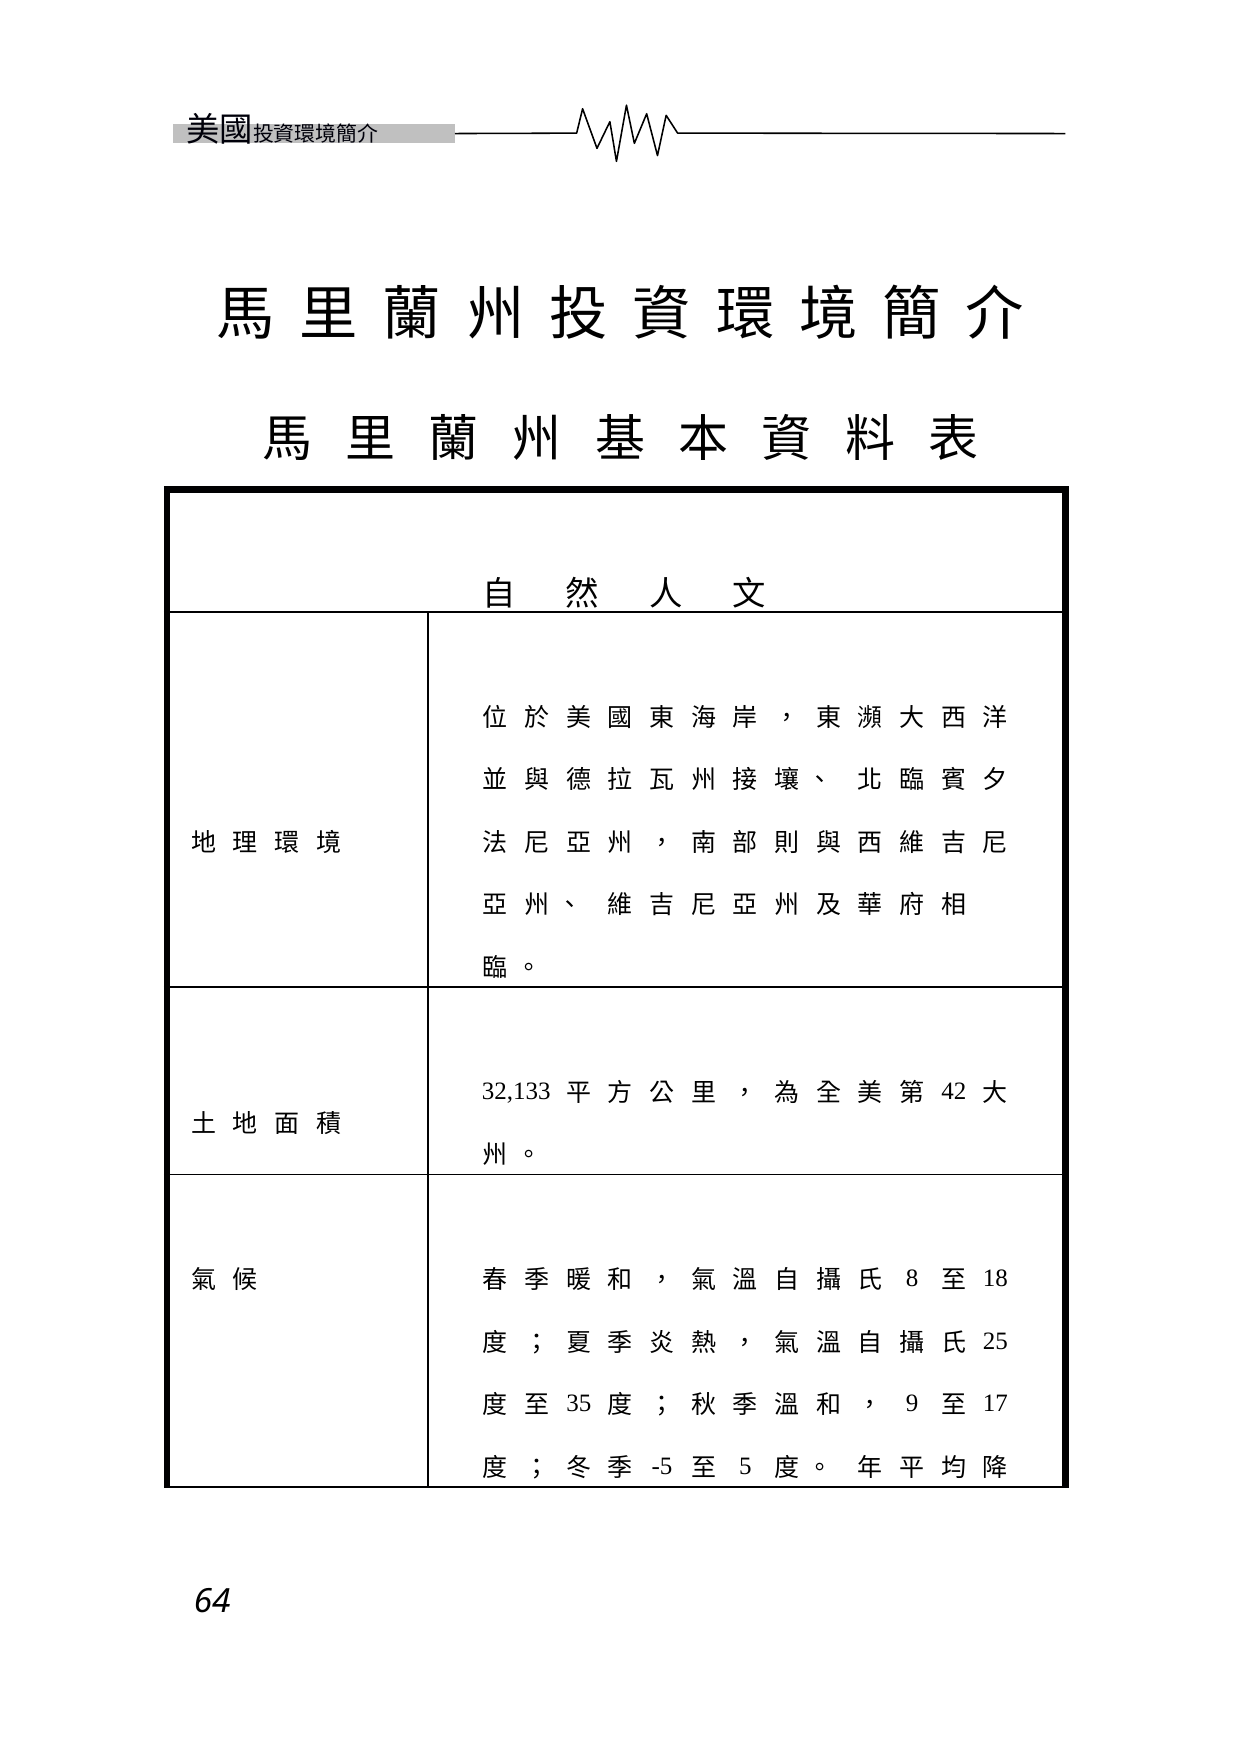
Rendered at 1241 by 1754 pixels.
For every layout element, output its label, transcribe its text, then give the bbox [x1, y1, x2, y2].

table_cell 春季暖和，氣溫自攝氏8至18度；夏季炎熱，氣溫自攝氏25度至35度；秋季溫和，9至17度；冬季-5至5度。年平均降 [429, 1175, 1062, 1486]
table_cell 32,133平方公里，為全美第42大州。 [429, 988, 1062, 1174]
table_cell 地理環境 [170, 613, 427, 986]
table_header 自 然 人 文 [170, 493, 1062, 611]
table_cell 位於美國東海岸，東瀕大西洋並與德拉瓦州接壤、北臨賓夕法尼亞州，南部則與西維吉尼亞州、維吉尼亞州及華府相臨。 [429, 613, 1062, 986]
table_cell 土地面積 [170, 988, 427, 1174]
table_cell 氣候 [170, 1175, 427, 1486]
text 馬里蘭州投資環境簡介 [183, 236, 1058, 361]
text 馬里蘭州基本資料表 [183, 361, 1058, 486]
